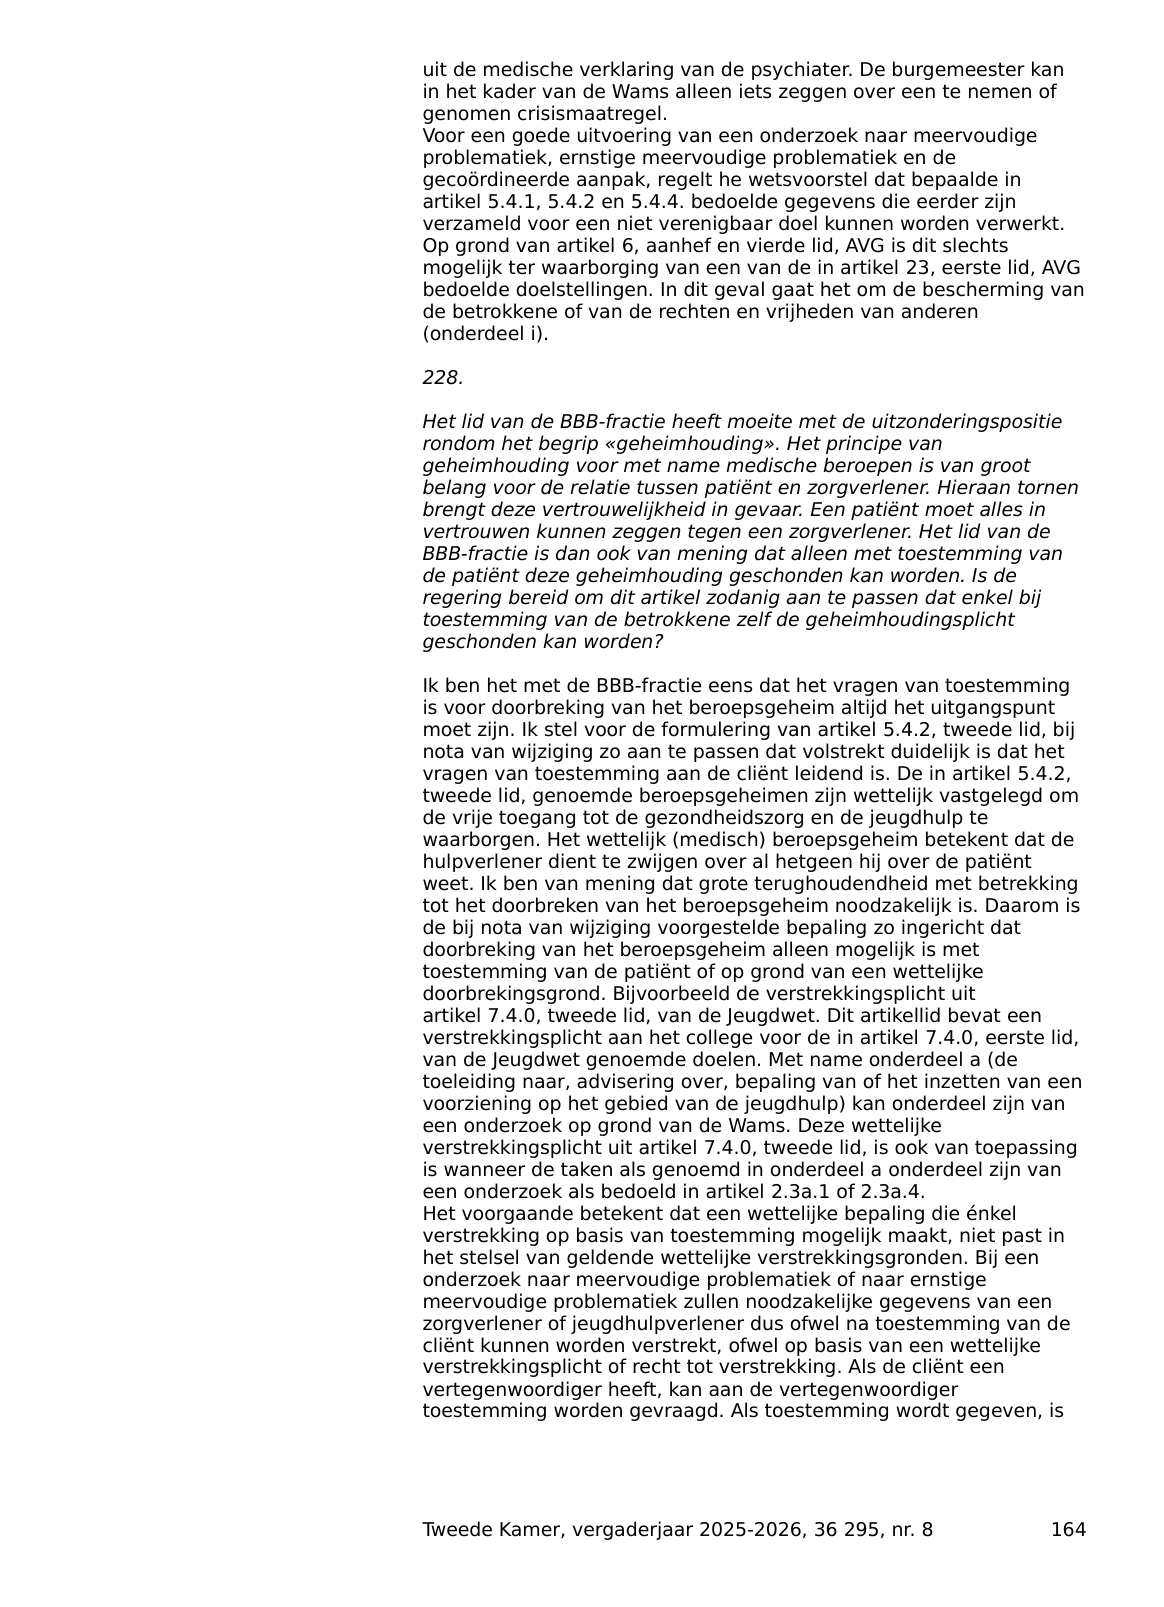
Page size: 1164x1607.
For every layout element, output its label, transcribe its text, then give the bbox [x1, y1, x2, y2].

text Voor een goede uitvoering van een onderzoek naar meervoudige problematiek, ernstige meervoudige problematiek en de gecoördineerde aanpak, regelt he wetsvoorstel dat bepaalde in artikel 5.4.1, 5.4.2 en 5.4.4. bedoelde gegevens die eerder zijn verzameld voor een niet verenigbaar doel kunnen worden verwerkt. Op grond van artikel 6, aanhef en vierde lid, AVG is dit slechts mogelijk ter waarborging van een van de in artikel 23, eerste lid, AVG bedoelde doelstellingen. In dit geval gaat het om de bescherming van de betrokkene of van de rechten en vrijheden van anderen (onderdeel i). [422, 125, 1087, 345]
text Het voorgaande betekent dat een wettelijke bepaling die énkel verstrekking op basis van toestemming mogelijk maakt, niet past in het stelsel van geldende wettelijke verstrekkingsgronden. Bij een onderzoek naar meervoudige problematiek of naar ernstige meervoudige problematiek zullen noodzakelijke gegevens van een zorgverlener of jeugdhulpverlener dus ofwel na toestemming van de cliënt kunnen worden verstrekt, ofwel op basis van een wettelijke verstrekkingsplicht of recht tot verstrekking. Als de cliënt een vertegenwoordiger heeft, kan aan de vertegenwoordiger toestemming worden gevraagd. Als toestemming wordt gegeven, is [422, 1203, 1087, 1422]
text Het lid van de BBB-fractie heeft moeite met de uitzonderingspositie rondom het begrip «geheimhouding». Het principe van geheimhouding voor met name medische beroepen is van groot belang voor de relatie tussen patiënt en zorgverlener. Hieraan tornen brengt deze vertrouwelijkheid in gevaar. Een patiënt moet alles in vertrouwen kunnen zeggen tegen een zorgverlener. Het lid van de BBB-fractie is dan ook van mening dat alleen met toestemming van de patiënt deze geheimhouding geschonden kan worden. Is de regering bereid om dit artikel zodanig aan te passen dat enkel bij toestemming van de betrokkene zelf de geheimhoudingsplicht geschonden kan worden? [422, 411, 1087, 653]
text uit de medische verklaring van de psychiater. De burgemeester kan in het kader van de Wams alleen iets zeggen over een te nemen of genomen crisismaatregel. [422, 59, 1087, 125]
text Ik ben het met de BBB-fractie eens dat het vragen van toestemming is voor doorbreking van het beroepsgeheim altijd het uitgangspunt moet zijn. Ik stel voor de formulering van artikel 5.4.2, tweede lid, bij nota van wijziging zo aan te passen dat volstrekt duidelijk is dat het vragen van toestemming aan de cliënt leidend is. De in artikel 5.4.2, tweede lid, genoemde beroepsgeheimen zijn wettelijk vastgelegd om de vrije toegang tot de gezondheidszorg en de jeugdhulp te waarborgen. Het wettelijk (medisch) beroepsgeheim betekent dat de hulpverlener dient te zwijgen over al hetgeen hij over de patiënt weet. Ik ben van mening dat grote terughoudendheid met betrekking tot het doorbreken van het beroepsgeheim noodzakelijk is. Daarom is de bij nota van wijziging voorgestelde bepaling zo ingericht dat doorbreking van het beroepsgeheim alleen mogelijk is met toestemming van de patiënt of op grond van een wettelijke doorbrekingsgrond. Bijvoorbeeld de verstrekkingsplicht uit artikel 7.4.0, tweede lid, van de Jeugdwet. Dit artikellid bevat een verstrekkingsplicht aan het college voor de in artikel 7.4.0, eerste lid, van de Jeugdwet genoemde doelen. Met name onderdeel a (de toeleiding naar, advisering over, bepaling van of het inzetten van een voorziening op het gebied van de jeugdhulp) kan onderdeel zijn van een onderzoek op grond van de Wams. Deze wettelijke verstrekkingsplicht uit artikel 7.4.0, tweede lid, is ook van toepassing is wanneer de taken als genoemd in onderdeel a onderdeel zijn van een onderzoek als bedoeld in artikel 2.3a.1 of 2.3a.4. [422, 675, 1087, 1203]
subtitle 228. [422, 367, 1087, 389]
